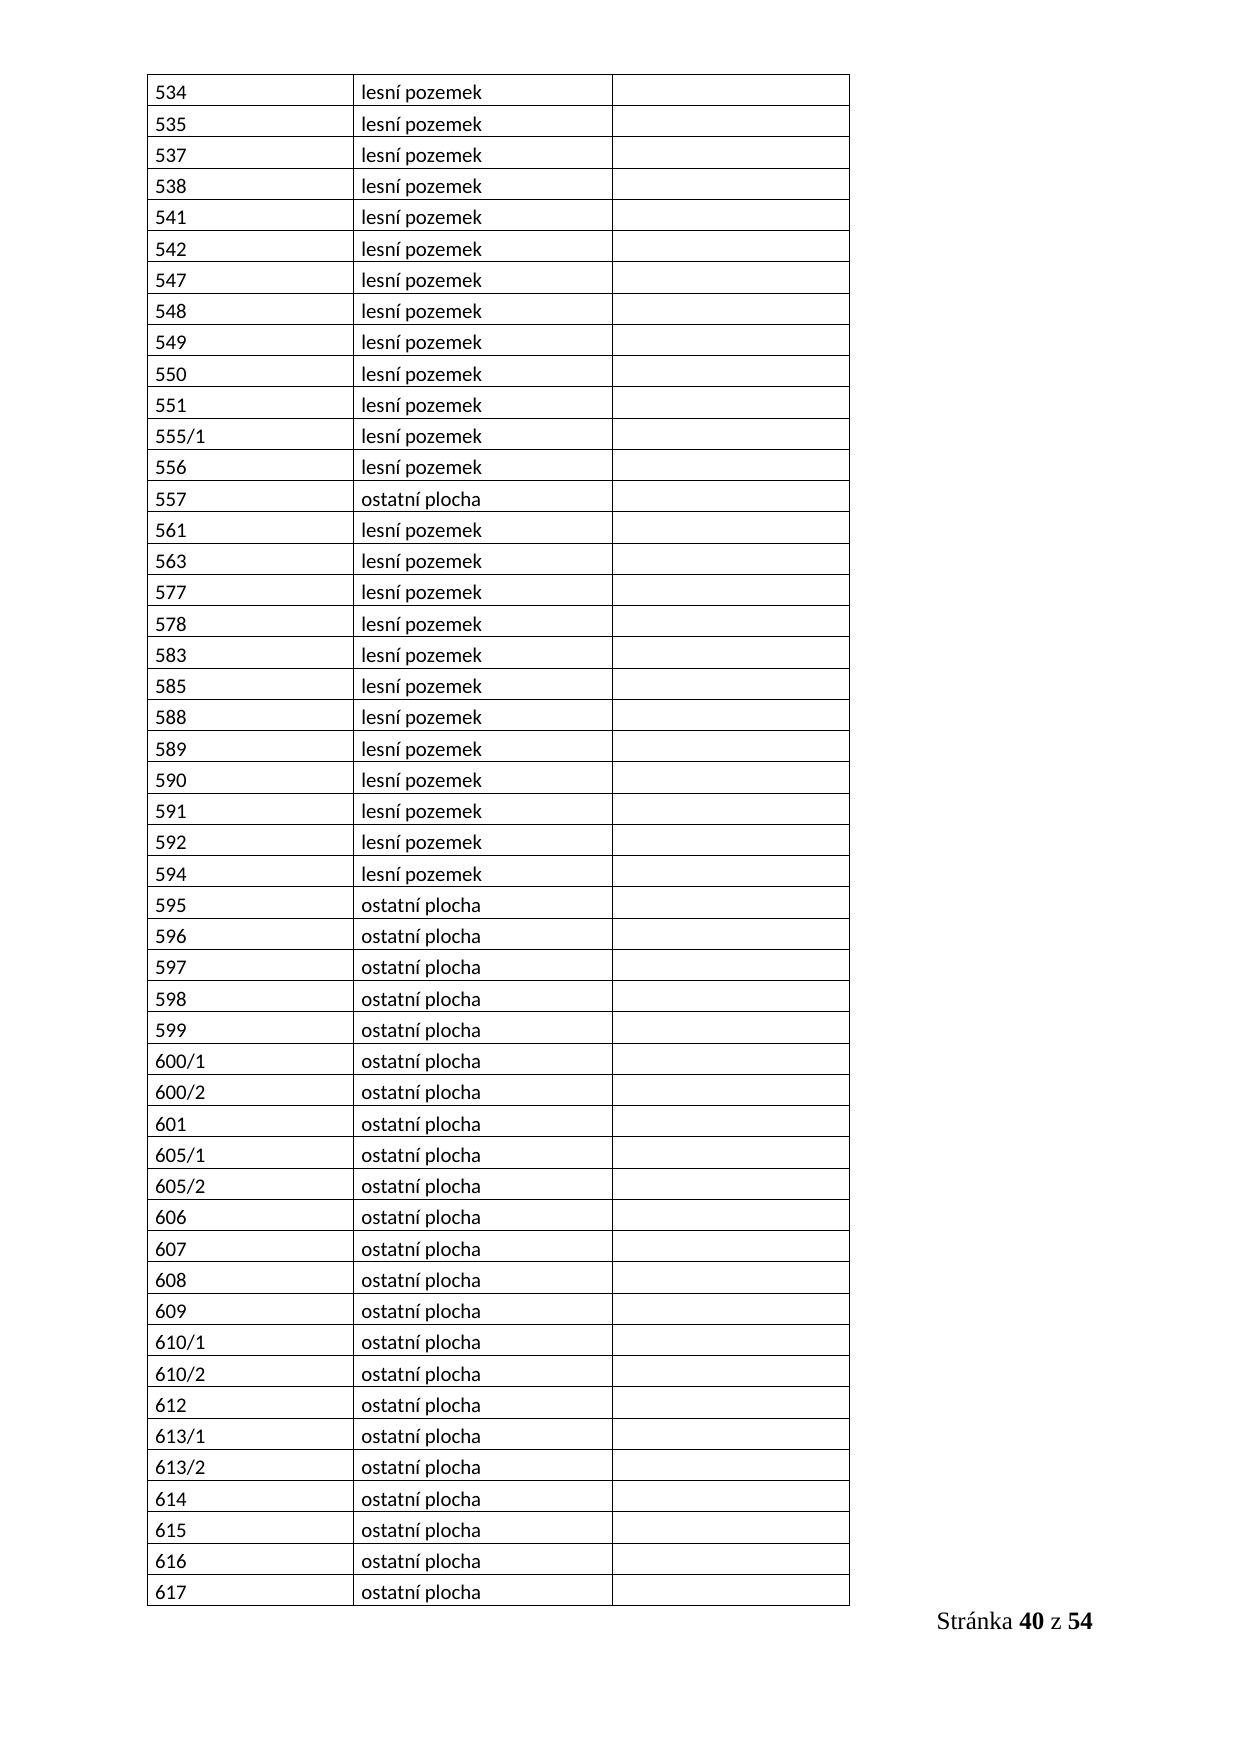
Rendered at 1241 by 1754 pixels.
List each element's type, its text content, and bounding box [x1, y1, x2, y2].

table_cell ostatní plocha [354, 1106, 612, 1136]
table_cell [850, 230, 991, 261]
table_cell [850, 761, 991, 792]
table_cell lesní pozemek [354, 669, 612, 699]
table_cell 608 [148, 1262, 353, 1292]
table_cell 535 [148, 106, 353, 136]
table_cell [850, 824, 991, 855]
table_cell 597 [148, 950, 353, 980]
table_cell 550 [148, 356, 353, 386]
table_cell [850, 1105, 991, 1136]
table_cell [613, 387, 849, 417]
table_cell [850, 1543, 991, 1574]
table_cell [613, 1512, 849, 1542]
table_cell [991, 418, 1129, 449]
table_cell [850, 636, 991, 667]
table_cell [850, 918, 991, 949]
table_cell [850, 1386, 991, 1417]
table_cell lesní pozemek [354, 450, 612, 480]
table_cell lesní pozemek [354, 762, 612, 792]
table_cell ostatní plocha [354, 1044, 612, 1074]
table_cell 561 [148, 512, 353, 542]
table_cell 605/1 [148, 1137, 353, 1167]
table_cell [850, 168, 991, 199]
table_cell [613, 575, 849, 605]
table_cell [991, 1230, 1129, 1261]
table_cell [613, 1012, 849, 1042]
table_cell 595 [148, 887, 353, 917]
table_cell 591 [148, 794, 353, 824]
table_cell [850, 386, 991, 417]
table_cell 610/1 [148, 1325, 353, 1355]
table_cell [613, 1106, 849, 1136]
table_cell 542 [148, 231, 353, 261]
table_cell lesní pozemek [354, 544, 612, 574]
table_cell 610/2 [148, 1356, 353, 1386]
table_cell 585 [148, 669, 353, 699]
table_cell [613, 1044, 849, 1074]
table_cell [850, 1511, 991, 1542]
table_cell lesní pozemek [354, 325, 612, 355]
table_cell [991, 511, 1129, 542]
table_cell [850, 1230, 991, 1261]
table_cell 556 [148, 450, 353, 480]
table_cell [850, 793, 991, 824]
table_cell [613, 825, 849, 855]
table_cell [850, 1293, 991, 1324]
table_cell [613, 325, 849, 355]
table_cell ostatní plocha [354, 1575, 612, 1605]
table_cell [991, 1418, 1129, 1449]
table_cell 600/2 [148, 1075, 353, 1105]
table_cell 606 [148, 1200, 353, 1230]
table_cell lesní pozemek [354, 856, 612, 886]
table_cell [613, 294, 849, 324]
table_cell [850, 136, 991, 167]
table_cell 557 [148, 481, 353, 511]
table_cell [850, 355, 991, 386]
table_cell [613, 450, 849, 480]
table_cell [850, 324, 991, 355]
table_cell [850, 511, 991, 542]
table_cell [991, 1511, 1129, 1542]
table_cell lesní pozemek [354, 137, 612, 167]
table_cell [991, 1043, 1129, 1074]
table_cell [991, 1136, 1129, 1167]
table_cell lesní pozemek [354, 700, 612, 730]
table_cell 538 [148, 169, 353, 199]
table_cell [850, 1136, 991, 1167]
table_cell ostatní plocha [354, 1012, 612, 1042]
table_cell [613, 1481, 849, 1511]
table_cell [613, 1169, 849, 1199]
table_cell [991, 1011, 1129, 1042]
table_cell ostatní plocha [354, 919, 612, 949]
table_cell [850, 1074, 991, 1105]
table_cell [613, 919, 849, 949]
table_cell 534 [148, 75, 353, 105]
table_cell [613, 262, 849, 292]
table_cell [991, 1199, 1129, 1230]
table_cell ostatní plocha [354, 950, 612, 980]
table_cell [991, 1449, 1129, 1480]
table_cell lesní pozemek [354, 262, 612, 292]
table_cell [613, 169, 849, 199]
table_cell lesní pozemek [354, 169, 612, 199]
table_cell [991, 355, 1129, 386]
table_cell 594 [148, 856, 353, 886]
table_cell ostatní plocha [354, 1075, 612, 1105]
table_cell [991, 824, 1129, 855]
table_cell [991, 636, 1129, 667]
table_cell [991, 199, 1129, 230]
table_cell [991, 855, 1129, 886]
table_cell 600/1 [148, 1044, 353, 1074]
table_cell lesní pozemek [354, 606, 612, 636]
table_cell [991, 1355, 1129, 1386]
table_cell [850, 1480, 991, 1511]
table_cell [613, 1294, 849, 1324]
table_cell [613, 75, 849, 105]
table_cell [613, 856, 849, 886]
table_cell [991, 105, 1129, 136]
table_cell [991, 949, 1129, 980]
table_cell [850, 886, 991, 917]
table_cell [991, 1168, 1129, 1199]
table_cell [613, 137, 849, 167]
table_cell [991, 918, 1129, 949]
table_cell [991, 1074, 1129, 1105]
table_cell 589 [148, 731, 353, 761]
table_cell ostatní plocha [354, 1450, 612, 1480]
table_cell 613/2 [148, 1450, 353, 1480]
table_cell [850, 1261, 991, 1292]
table_cell [613, 419, 849, 449]
table_cell [613, 1137, 849, 1167]
table_cell [850, 949, 991, 980]
table_cell [850, 74, 991, 105]
table_cell [850, 980, 991, 1011]
table_cell [991, 761, 1129, 792]
table_cell lesní pozemek [354, 231, 612, 261]
table_cell lesní pozemek [354, 575, 612, 605]
table_cell [613, 1450, 849, 1480]
table_cell [991, 136, 1129, 167]
table_cell [613, 887, 849, 917]
table_cell [991, 886, 1129, 917]
table_cell lesní pozemek [354, 106, 612, 136]
table_cell [991, 1574, 1129, 1605]
table_cell [991, 1386, 1129, 1417]
table_cell 551 [148, 387, 353, 417]
table_cell [850, 1199, 991, 1230]
table_cell [991, 480, 1129, 511]
table_cell 541 [148, 200, 353, 230]
table_cell 612 [148, 1387, 353, 1417]
table_cell 549 [148, 325, 353, 355]
table_cell [850, 199, 991, 230]
table_cell 605/2 [148, 1169, 353, 1199]
table_cell [613, 231, 849, 261]
table_cell lesní pozemek [354, 419, 612, 449]
table_cell 601 [148, 1106, 353, 1136]
table_cell ostatní plocha [354, 1544, 612, 1574]
table_cell [991, 1543, 1129, 1574]
table_cell 614 [148, 1481, 353, 1511]
table_cell [850, 699, 991, 730]
table_cell 609 [148, 1294, 353, 1324]
table_cell 588 [148, 700, 353, 730]
table_cell lesní pozemek [354, 200, 612, 230]
table_cell [991, 168, 1129, 199]
table_cell [850, 1011, 991, 1042]
table_cell [613, 762, 849, 792]
table_cell [613, 1200, 849, 1230]
table_cell ostatní plocha [354, 981, 612, 1011]
table_cell [850, 1355, 991, 1386]
table_cell [613, 606, 849, 636]
table_cell ostatní plocha [354, 1169, 612, 1199]
table_cell 548 [148, 294, 353, 324]
table_cell ostatní plocha [354, 1481, 612, 1511]
table_cell lesní pozemek [354, 512, 612, 542]
table_cell [850, 605, 991, 636]
table_cell [850, 261, 991, 292]
table_cell [991, 793, 1129, 824]
table_cell ostatní plocha [354, 1512, 612, 1542]
table_cell 578 [148, 606, 353, 636]
table_cell [613, 1231, 849, 1261]
table_cell 617 [148, 1575, 353, 1605]
table_cell [613, 731, 849, 761]
table_cell lesní pozemek [354, 731, 612, 761]
table_cell [850, 730, 991, 761]
table_cell 547 [148, 262, 353, 292]
table_cell 555/1 [148, 419, 353, 449]
table_cell [850, 543, 991, 574]
table_cell 616 [148, 1544, 353, 1574]
table_cell [613, 200, 849, 230]
table_cell [991, 574, 1129, 605]
table_cell [991, 605, 1129, 636]
table_cell [850, 105, 991, 136]
table_cell [613, 981, 849, 1011]
table_cell lesní pozemek [354, 794, 612, 824]
table_cell lesní pozemek [354, 75, 612, 105]
table_cell [850, 855, 991, 886]
table_cell 607 [148, 1231, 353, 1261]
table_cell [613, 1075, 849, 1105]
table_cell [850, 1324, 991, 1355]
table_cell [613, 512, 849, 542]
table_cell [613, 700, 849, 730]
table_cell [613, 1356, 849, 1386]
table_cell [850, 293, 991, 324]
table_cell [850, 1043, 991, 1074]
table_cell ostatní plocha [354, 481, 612, 511]
table_cell [991, 74, 1129, 105]
table_cell [850, 1449, 991, 1480]
table_cell [991, 543, 1129, 574]
table_cell ostatní plocha [354, 1419, 612, 1449]
table_cell [850, 418, 991, 449]
table_cell [850, 480, 991, 511]
table_cell ostatní plocha [354, 1262, 612, 1292]
table_cell [613, 481, 849, 511]
table_cell 599 [148, 1012, 353, 1042]
table_cell 577 [148, 575, 353, 605]
table_cell [991, 668, 1129, 699]
table_cell [991, 730, 1129, 761]
table_cell ostatní plocha [354, 1200, 612, 1230]
table_cell ostatní plocha [354, 1294, 612, 1324]
table_cell [991, 1293, 1129, 1324]
table_cell 598 [148, 981, 353, 1011]
table_cell [850, 574, 991, 605]
table_cell [991, 1324, 1129, 1355]
table_cell [613, 1419, 849, 1449]
table_cell [613, 637, 849, 667]
table_cell lesní pozemek [354, 637, 612, 667]
table_cell [850, 449, 991, 480]
table_cell [991, 1480, 1129, 1511]
table_cell 592 [148, 825, 353, 855]
table_cell lesní pozemek [354, 825, 612, 855]
table_cell [613, 794, 849, 824]
table_cell [613, 106, 849, 136]
table_cell [991, 699, 1129, 730]
table_cell ostatní plocha [354, 1356, 612, 1386]
table_cell [991, 293, 1129, 324]
table_cell [991, 449, 1129, 480]
table_cell [850, 668, 991, 699]
table_cell 596 [148, 919, 353, 949]
table_cell [850, 1168, 991, 1199]
table_cell 613/1 [148, 1419, 353, 1449]
table_cell [991, 324, 1129, 355]
table_cell [991, 261, 1129, 292]
table_cell [991, 386, 1129, 417]
table_cell [850, 1418, 991, 1449]
table_cell [613, 1262, 849, 1292]
table_cell lesní pozemek [354, 387, 612, 417]
table_cell 615 [148, 1512, 353, 1542]
table_cell 537 [148, 137, 353, 167]
table_cell [991, 980, 1129, 1011]
table_cell [613, 1387, 849, 1417]
table_cell ostatní plocha [354, 1325, 612, 1355]
table_cell 563 [148, 544, 353, 574]
table_cell [991, 1105, 1129, 1136]
table_cell ostatní plocha [354, 1387, 612, 1417]
table_cell [613, 356, 849, 386]
table_cell [613, 1544, 849, 1574]
table_cell ostatní plocha [354, 1231, 612, 1261]
table_cell ostatní plocha [354, 1137, 612, 1167]
table_cell [991, 1261, 1129, 1292]
table_cell [613, 1575, 849, 1605]
table_cell [613, 950, 849, 980]
table_cell ostatní plocha [354, 887, 612, 917]
table_cell [613, 669, 849, 699]
table_cell [613, 544, 849, 574]
table_cell [850, 1574, 991, 1605]
table_cell [991, 230, 1129, 261]
table_cell lesní pozemek [354, 294, 612, 324]
table_cell [613, 1325, 849, 1355]
table_cell 590 [148, 762, 353, 792]
table_cell lesní pozemek [354, 356, 612, 386]
table_cell 583 [148, 637, 353, 667]
